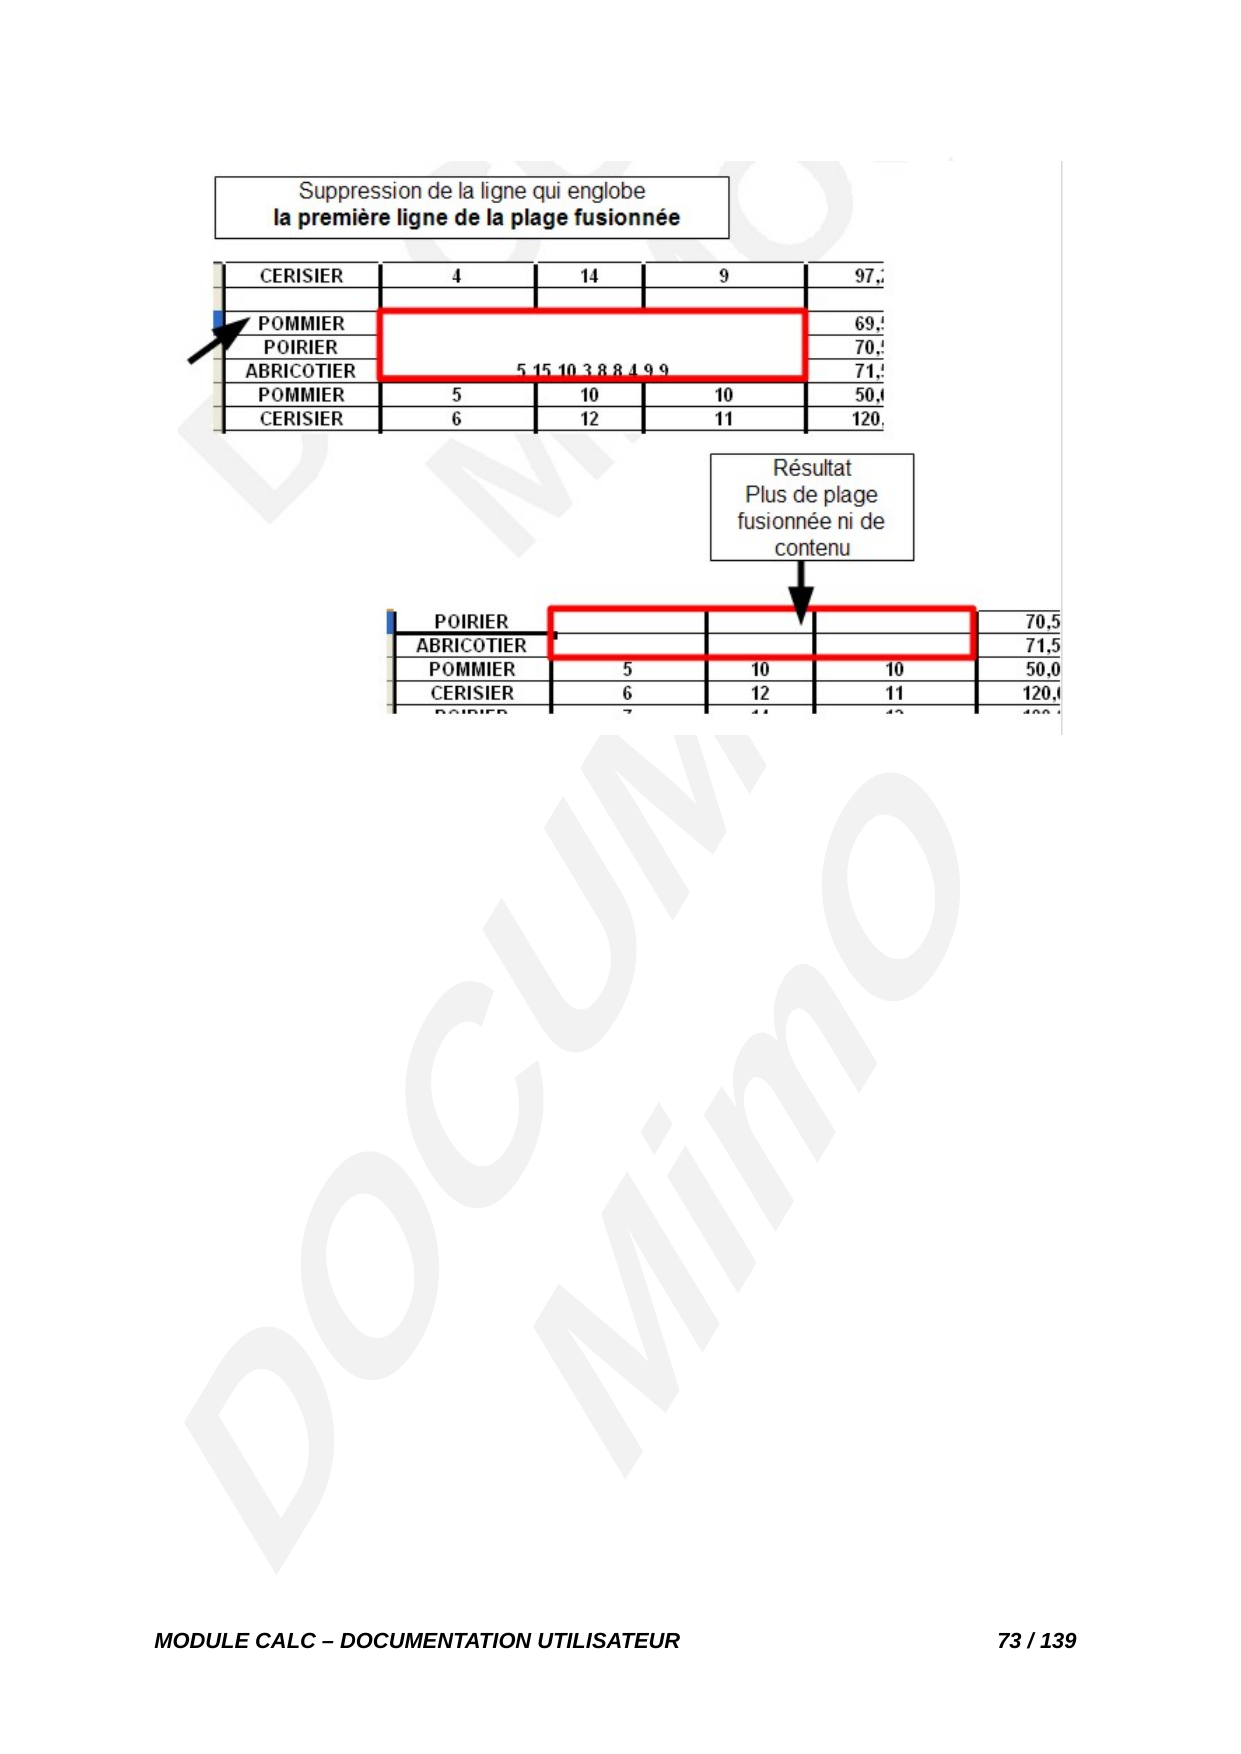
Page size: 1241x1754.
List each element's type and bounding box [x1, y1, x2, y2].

picture [177, 161, 1063, 735]
